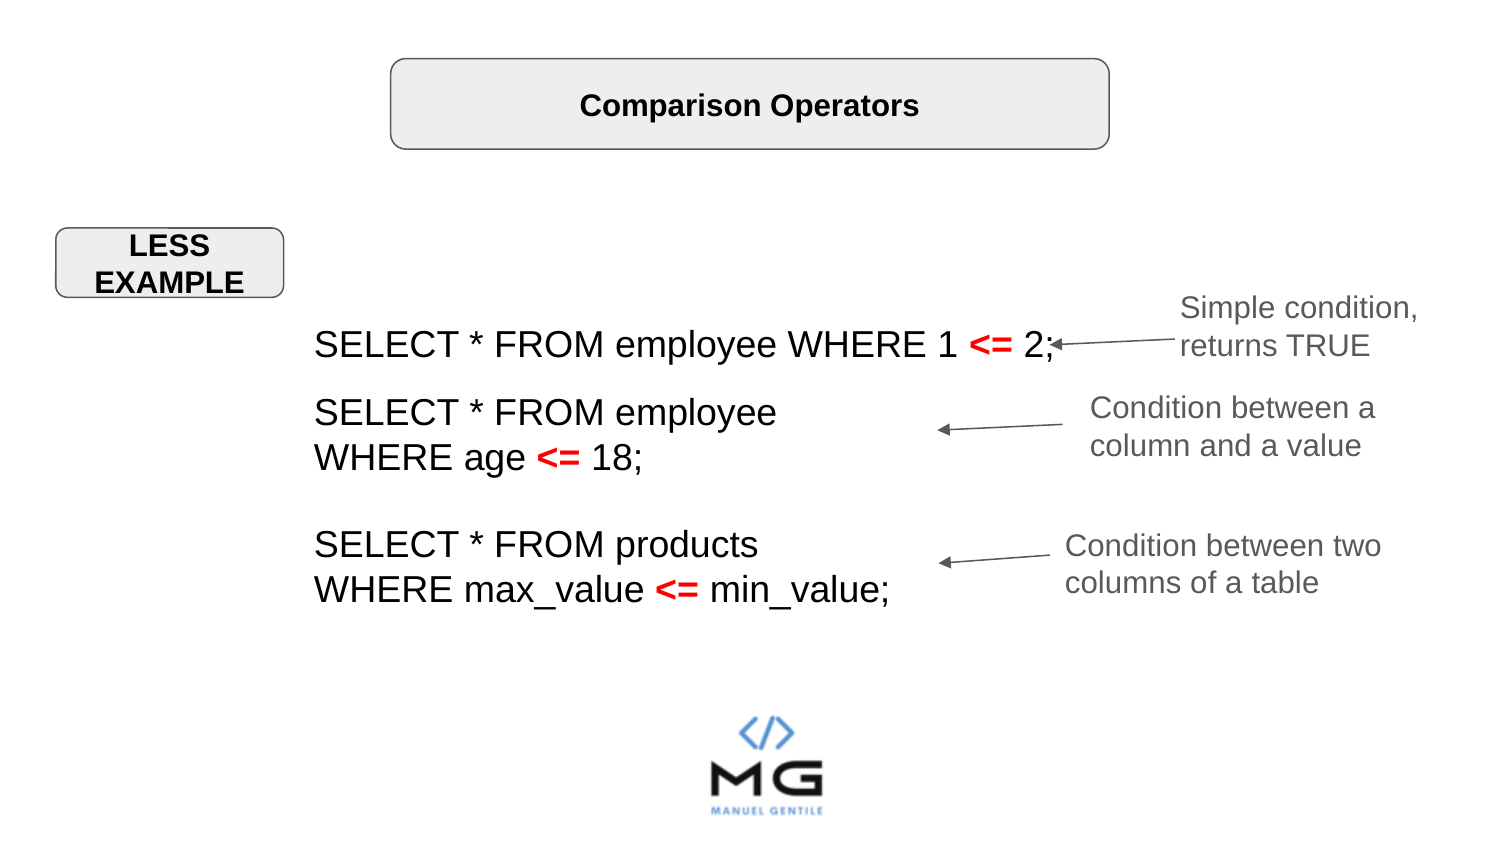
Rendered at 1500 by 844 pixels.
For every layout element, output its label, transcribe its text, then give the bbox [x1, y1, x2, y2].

picture [688, 687, 846, 844]
text_box Simple condition, returns TRUE [1164, 272, 1437, 316]
text_box Comparison Operators [390, 58, 1110, 150]
text_box Condition between two columns of a table [1049, 509, 1473, 601]
text_box Condition between a column and a value [1074, 372, 1473, 463]
text_box SELECT * FROM products WHERE max_value <= min_value; [298, 505, 1066, 575]
text_box SELECT * FROM employee WHERE 1 <= 2; [298, 305, 1087, 375]
text_box LESS EXAMPLE [55, 227, 284, 298]
text_box SELECT * FROM employee WHERE age <= 18; [298, 372, 1066, 443]
